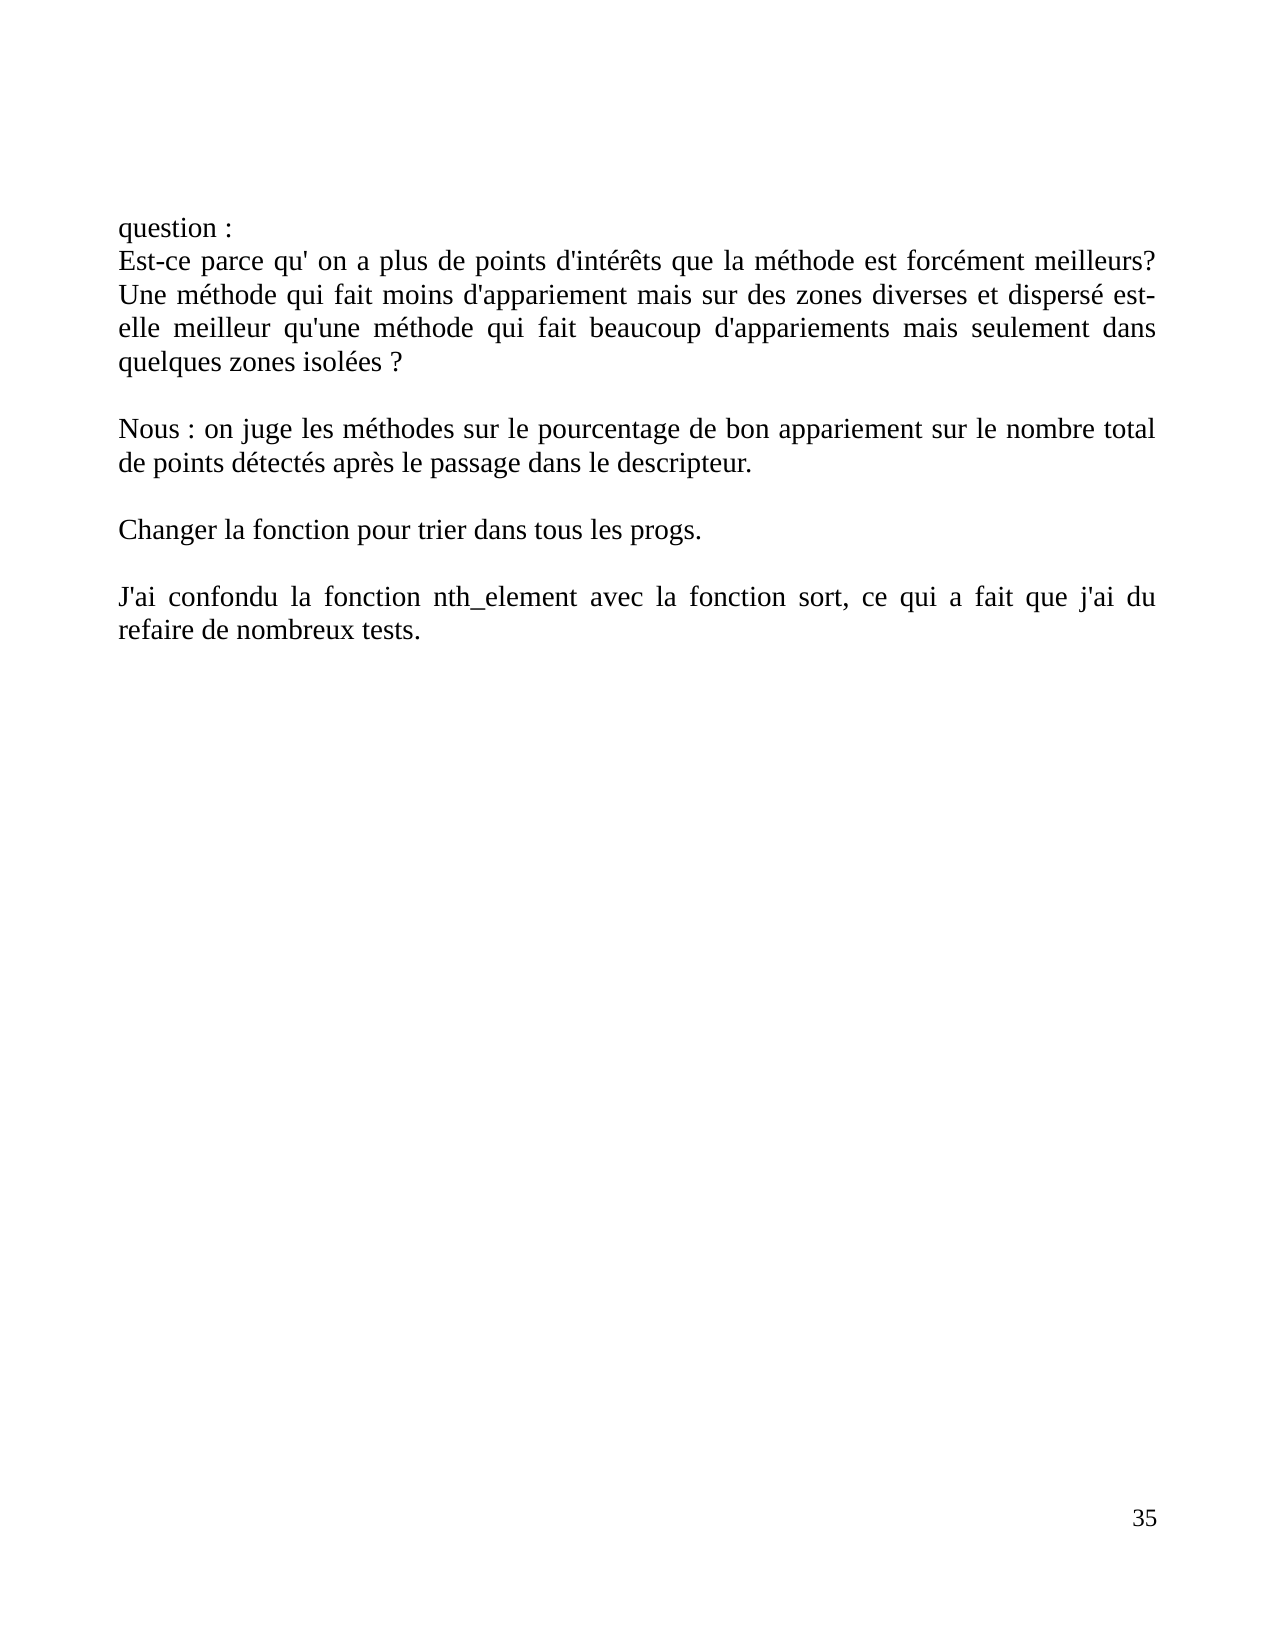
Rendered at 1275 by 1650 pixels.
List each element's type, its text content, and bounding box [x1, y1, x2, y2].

text Nous : on juge les méthodes sur le pourcentage de bon appariement sur le nombre total de points détectés après le passage dans le descripteur. [118, 411, 1157, 478]
text question : [118, 210, 1157, 243]
text J'ai confondu la fonction nth_element avec la fonction sort, ce qui a fait que j'ai du refaire de nombreux tests. [118, 579, 1157, 646]
text Changer la fonction pour trier dans tous les progs. [118, 512, 1157, 545]
text Est-ce parce qu' on a plus de points d'intérêts que la méthode est forcément meilleurs? Une méthode qui fait moins d'appariement mais sur des zones diverses et dispersé est-elle meilleur qu'une méthode qui fait beaucoup d'appariements mais seulement dans quelques zones isolées ? [118, 243, 1157, 378]
